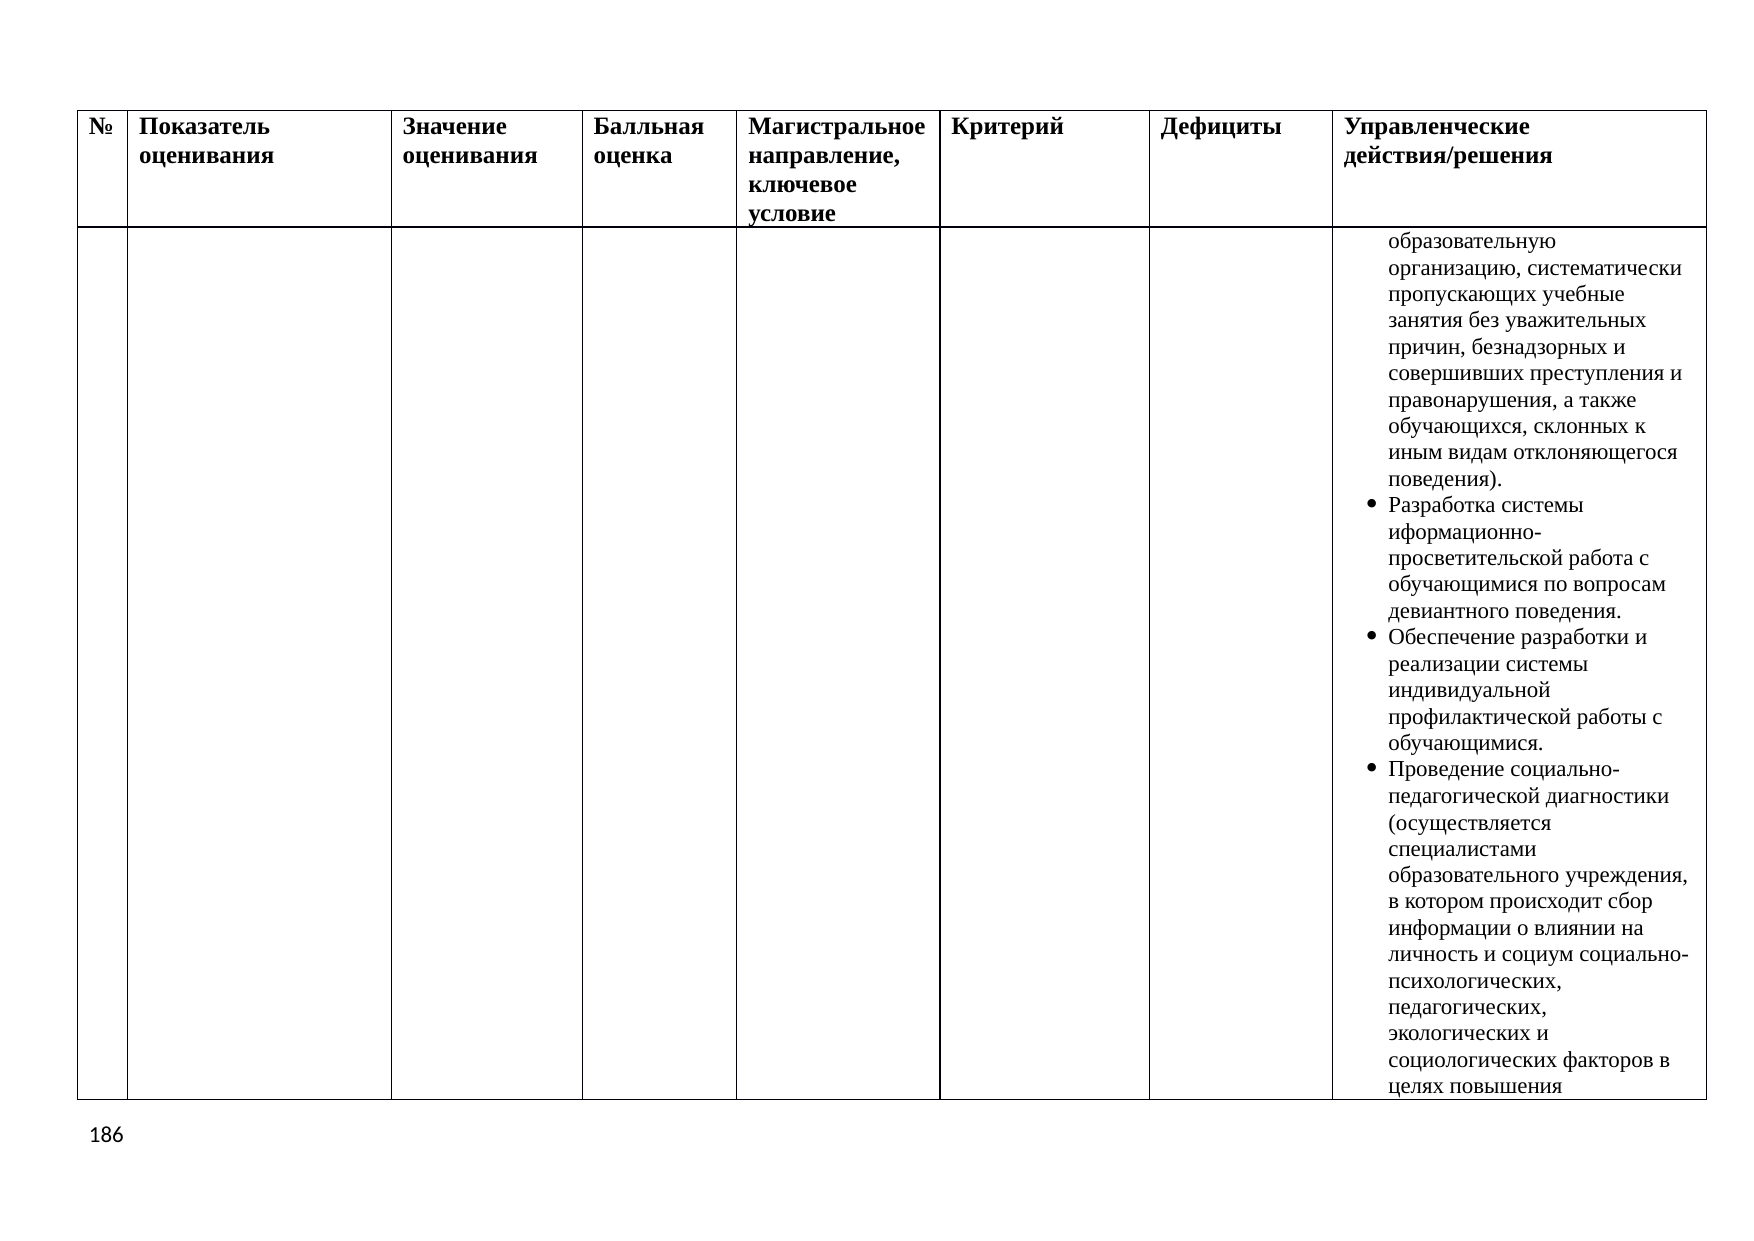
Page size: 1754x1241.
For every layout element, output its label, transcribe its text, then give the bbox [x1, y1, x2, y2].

table_header Показатель оценивания [128, 111, 391, 226]
table_header Значение оценивания [392, 111, 582, 226]
table_cell [392, 228, 582, 1098]
table_header Управленческие действия/решения [1333, 111, 1706, 226]
table_header Балльная оценка [583, 111, 736, 226]
table_cell [128, 228, 391, 1098]
table_cell [78, 228, 127, 1098]
table_header Критерий [941, 111, 1149, 226]
table_header Дефициты [1150, 111, 1332, 226]
table_cell [583, 228, 736, 1098]
table_cell образовательную организацию, систематически пропускающих учебные занятия без уважительных причин, безнадзорных и совершивших преступления и правонарушения, а также обучающихся, склонных к иным видам отклоняющегося поведения). Разработка системы иформационно-просветительской работа с обучающимися по вопросам девиантного поведения. Обеспечение разработки и реализации системы индивидуальной профилактической работы с обучающимися. Проведение социально-педагогической диагностики (осуществляется специалистами образовательного учреждения, в котором происходит сбор информации о влиянии на личность и социум социально-психологических, педагогических, экологических и социологических факторов в целях повышения [1333, 228, 1706, 1098]
table_header № [78, 111, 127, 226]
table_cell [1150, 228, 1332, 1098]
table_header Магистральное направление, ключевое условие [737, 111, 939, 226]
table_cell [941, 228, 1149, 1098]
table_cell [737, 228, 939, 1098]
